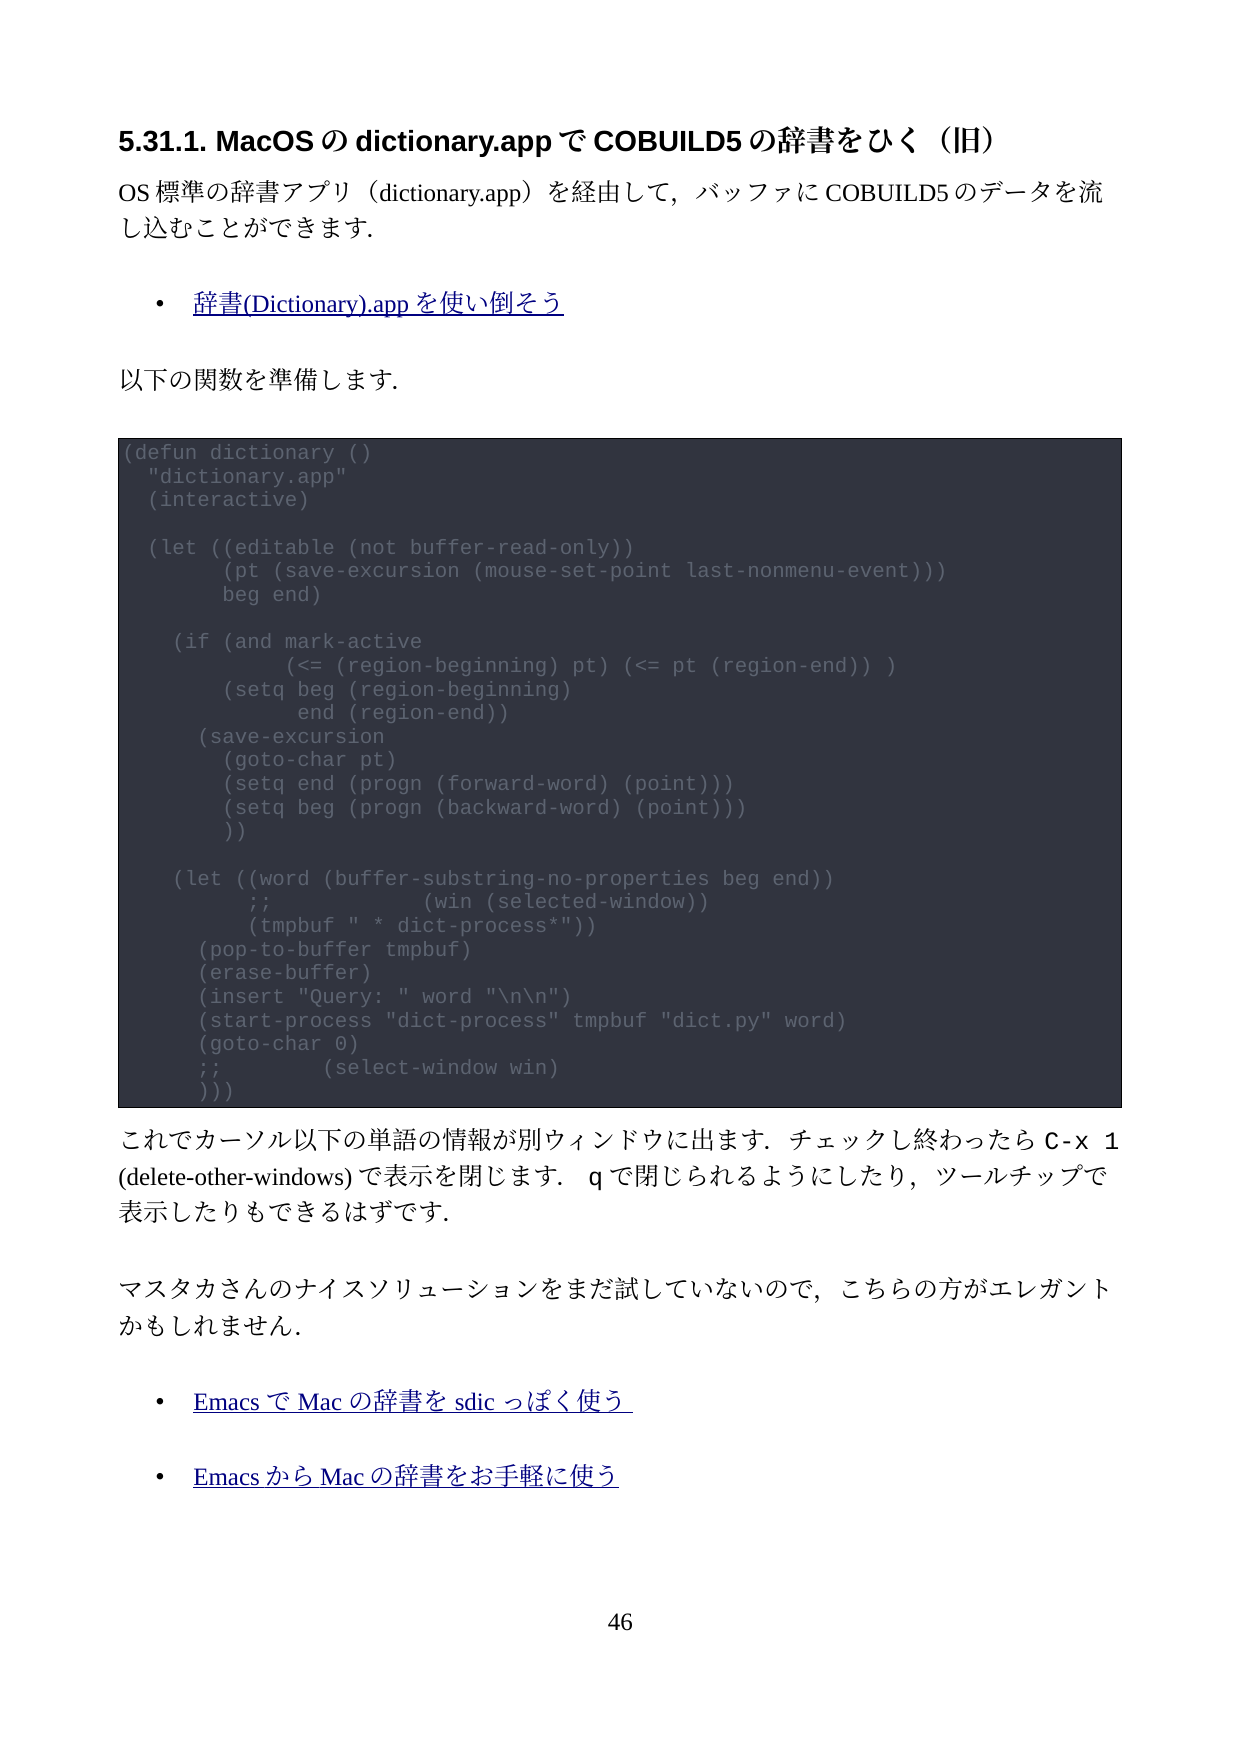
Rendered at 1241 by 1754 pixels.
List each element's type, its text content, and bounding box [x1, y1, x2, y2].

text (pop-to-buffer tmpbuf) [119, 935, 1121, 958]
text OS標準の辞書アプリ（dictionary.app）を経由して，バッファにCOBUILD5のデータを流し込むことができます． [118, 172, 1122, 273]
text (insert "Query: " word "\n\n") [119, 982, 1121, 1006]
text (interactive) [119, 485, 1121, 509]
text beg end) [119, 580, 1121, 604]
text ;; (select-window win) [119, 1053, 1121, 1077]
text (if (and mark-active [119, 627, 1121, 651]
text マスタカさんのナイスソリューションをまだ試していないので，こちらの方がエレガントかもしれません． [118, 1270, 1122, 1371]
text ;; (win (selected-window)) [119, 887, 1121, 911]
text (save-excursion [119, 722, 1121, 746]
list EmacsからMacの辞書をお手軽に使う [156, 1459, 1122, 1521]
text ))) [119, 1077, 1121, 1107]
text (setq end (progn (forward-word) (point))) [119, 769, 1121, 793]
text (setq beg (region-beginning) [119, 674, 1121, 698]
text (tmpbuf " * dict-process*")) [119, 911, 1121, 935]
text これでカーソル以下の単語の情報が別ウィンドウに出ます．チェックし終わったら C-x 1 (delete-other-windows) で表示を閉じます． q で閉じられるようにしたり，ツールチップで表示したりもできるはずです． [118, 1121, 1122, 1258]
text (<= (region-beginning) pt) (<= pt (region-end)) ) [119, 651, 1121, 674]
text (goto-char pt) [119, 746, 1121, 769]
text (let ((word (buffer-substring-no-properties beg end)) [119, 864, 1121, 887]
text 以下の関数を準備します． [118, 361, 1122, 426]
text "dictionary.app" [119, 462, 1121, 485]
text end (region-end)) [119, 698, 1121, 722]
text (goto-char 0) [119, 1029, 1121, 1053]
list 辞書(Dictionary).appを使い倒そう [156, 286, 1122, 348]
subtitle MacOSのdictionary.appでCOBUILD5の辞書をひく（旧） [118, 118, 1122, 160]
text (pt (save-excursion (mouse-set-point last-nonmenu-event))) [119, 556, 1121, 580]
text (erase-buffer) [119, 958, 1121, 982]
text (setq beg (progn (backward-word) (point))) [119, 793, 1121, 816]
text (start-process "dict-process" tmpbuf "dict.py" word) [119, 1006, 1121, 1029]
list Emacs で Mac の辞書を sdic っぽく使う [156, 1383, 1122, 1446]
text (let ((editable (not buffer-read-only)) [119, 533, 1121, 556]
text )) [119, 816, 1121, 840]
text (defun dictionary () [119, 439, 1121, 462]
